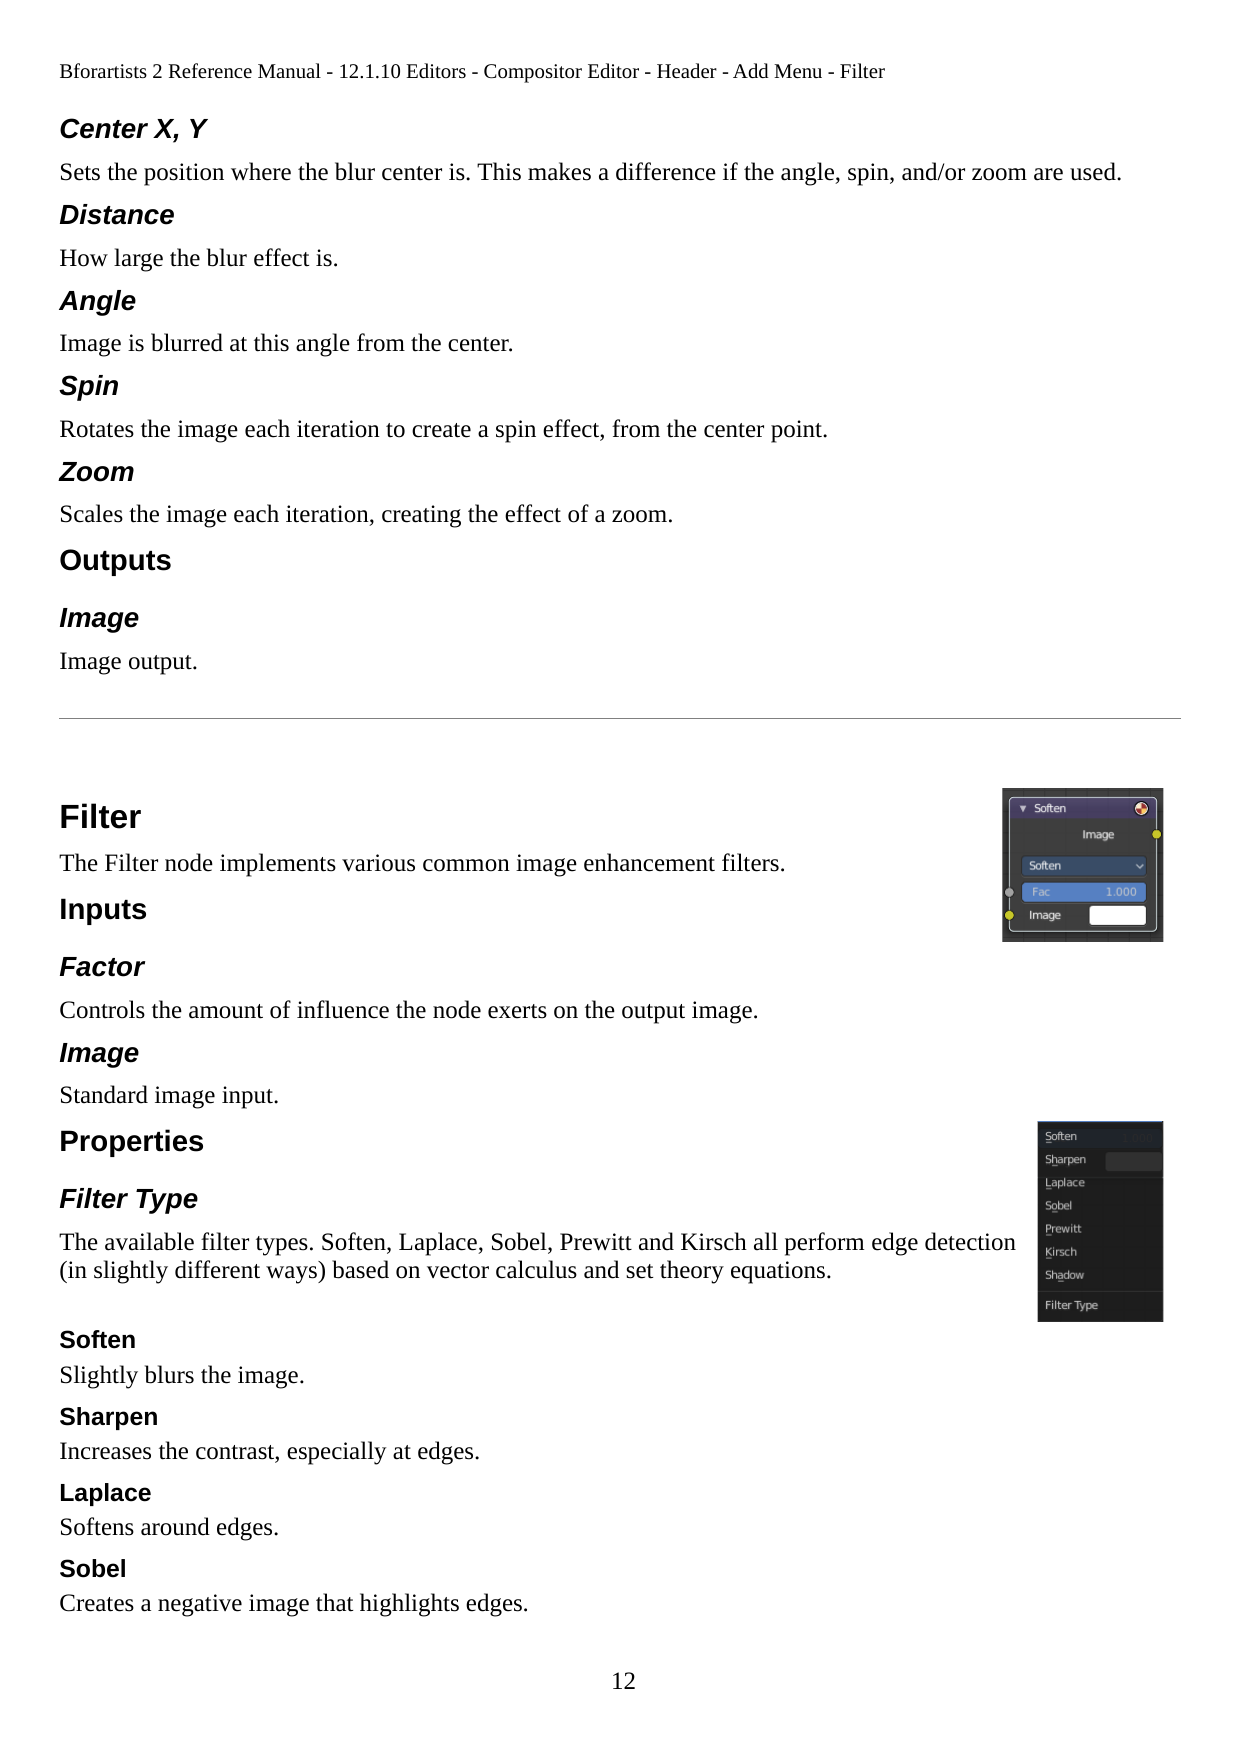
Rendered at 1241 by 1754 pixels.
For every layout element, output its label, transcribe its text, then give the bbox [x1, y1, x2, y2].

text Sets the position where the blur center is. This makes a difference if the angle, spin, and/or zoom are used. [59, 157, 1181, 186]
subtitle Outputs [59, 543, 1181, 577]
text How large the blur effect is. [59, 243, 1181, 271]
subtitle Center X, Y [59, 113, 1181, 144]
subtitle Sharpen [59, 1402, 1181, 1430]
subtitle Properties [59, 1124, 1037, 1157]
subtitle Sobel [59, 1554, 1181, 1582]
picture [1002, 788, 1164, 942]
subtitle Filter [59, 797, 1002, 836]
subtitle Spin [59, 369, 1181, 401]
subtitle Zoom [59, 455, 1181, 487]
text Image is blurred at this angle from the center. [59, 328, 1181, 357]
subtitle [1164, 1182, 1181, 1214]
subtitle [1164, 892, 1181, 925]
text Slightly blurs the image. [59, 1360, 1181, 1389]
text Image output. [59, 646, 1181, 675]
subtitle Soften [59, 1326, 1181, 1354]
text Increases the contrast, especially at edges. [59, 1436, 1181, 1465]
subtitle Angle [59, 284, 1181, 316]
subtitle Inputs [59, 892, 1002, 925]
subtitle [1164, 797, 1181, 836]
text Controls the amount of influence the node exerts on the output image. [59, 995, 1181, 1023]
subtitle Distance [59, 198, 1181, 230]
subtitle Image [59, 1036, 1181, 1068]
subtitle [1164, 1124, 1181, 1157]
subtitle Factor [59, 950, 1181, 982]
subtitle Filter Type [59, 1182, 1037, 1214]
text Creates a negative image that highlights edges. [59, 1588, 1181, 1617]
text The available filter types. Soften, Laplace, Sobel, Prewitt and Kirsch all perform edge detection (in slightly different ways) based on vector calculus and set theory equations. [59, 1227, 1037, 1284]
text Softens around edges. [59, 1512, 1181, 1541]
text The Filter node implements various common image enhancement filters. [59, 848, 1002, 877]
text Scales the image each iteration, creating the effect of a zoom. [59, 499, 1181, 528]
subtitle Image [59, 602, 1181, 633]
text Standard image input. [59, 1080, 1181, 1109]
text Rotates the image each iteration to create a spin effect, from the center point. [59, 414, 1181, 443]
subtitle Laplace [59, 1478, 1181, 1506]
picture [1037, 1121, 1164, 1322]
